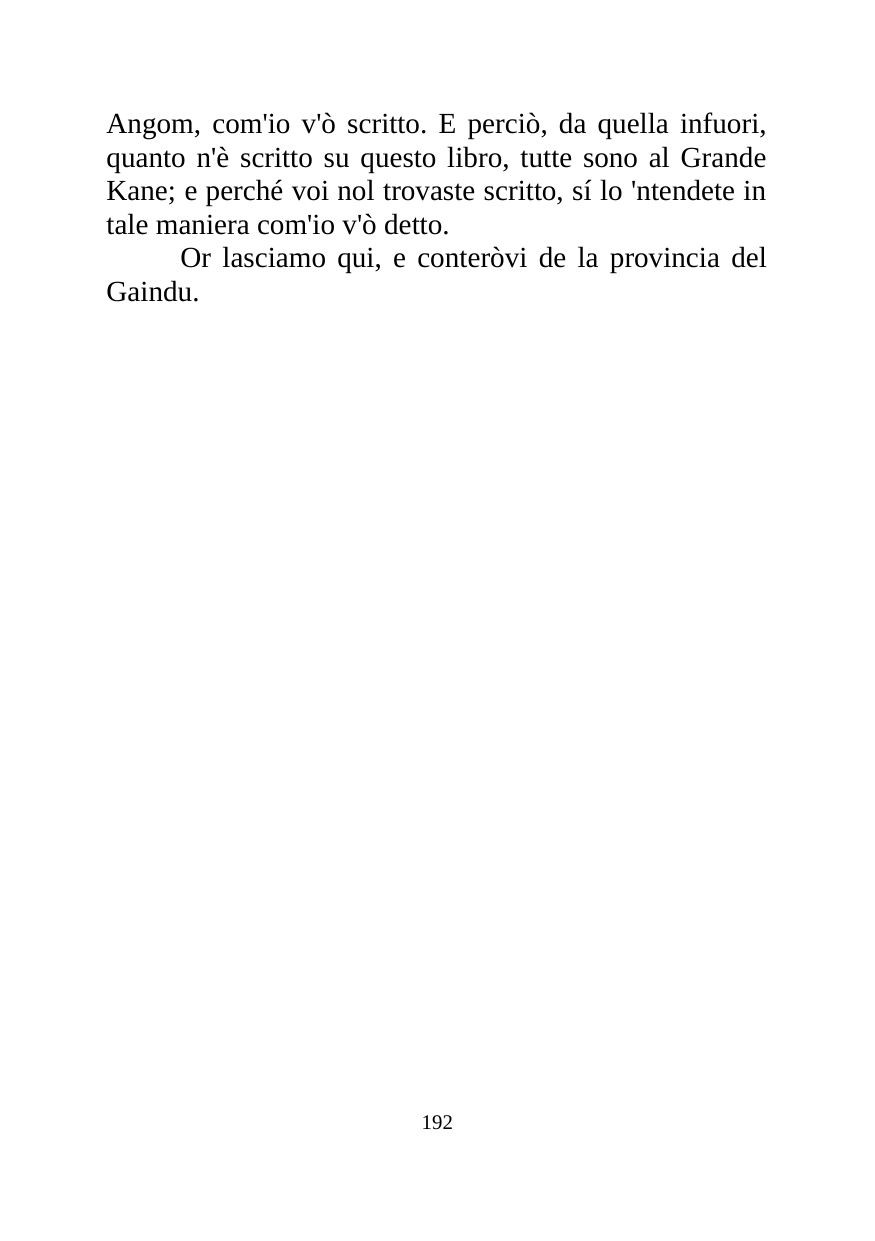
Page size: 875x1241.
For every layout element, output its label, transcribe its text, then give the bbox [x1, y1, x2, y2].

text Or lasciamo qui, e conteròvi de la provincia del Gaindu. [106, 240, 768, 307]
text Angom, com'io v'ò scritto. E perciò, da quella infuori, quanto n'è scritto su questo libro, tutte sono al Grande Kane; e perché voi nol trovaste scritto, sí lo 'ntendete in tale maniera com'io v'ò detto. [106, 106, 768, 240]
